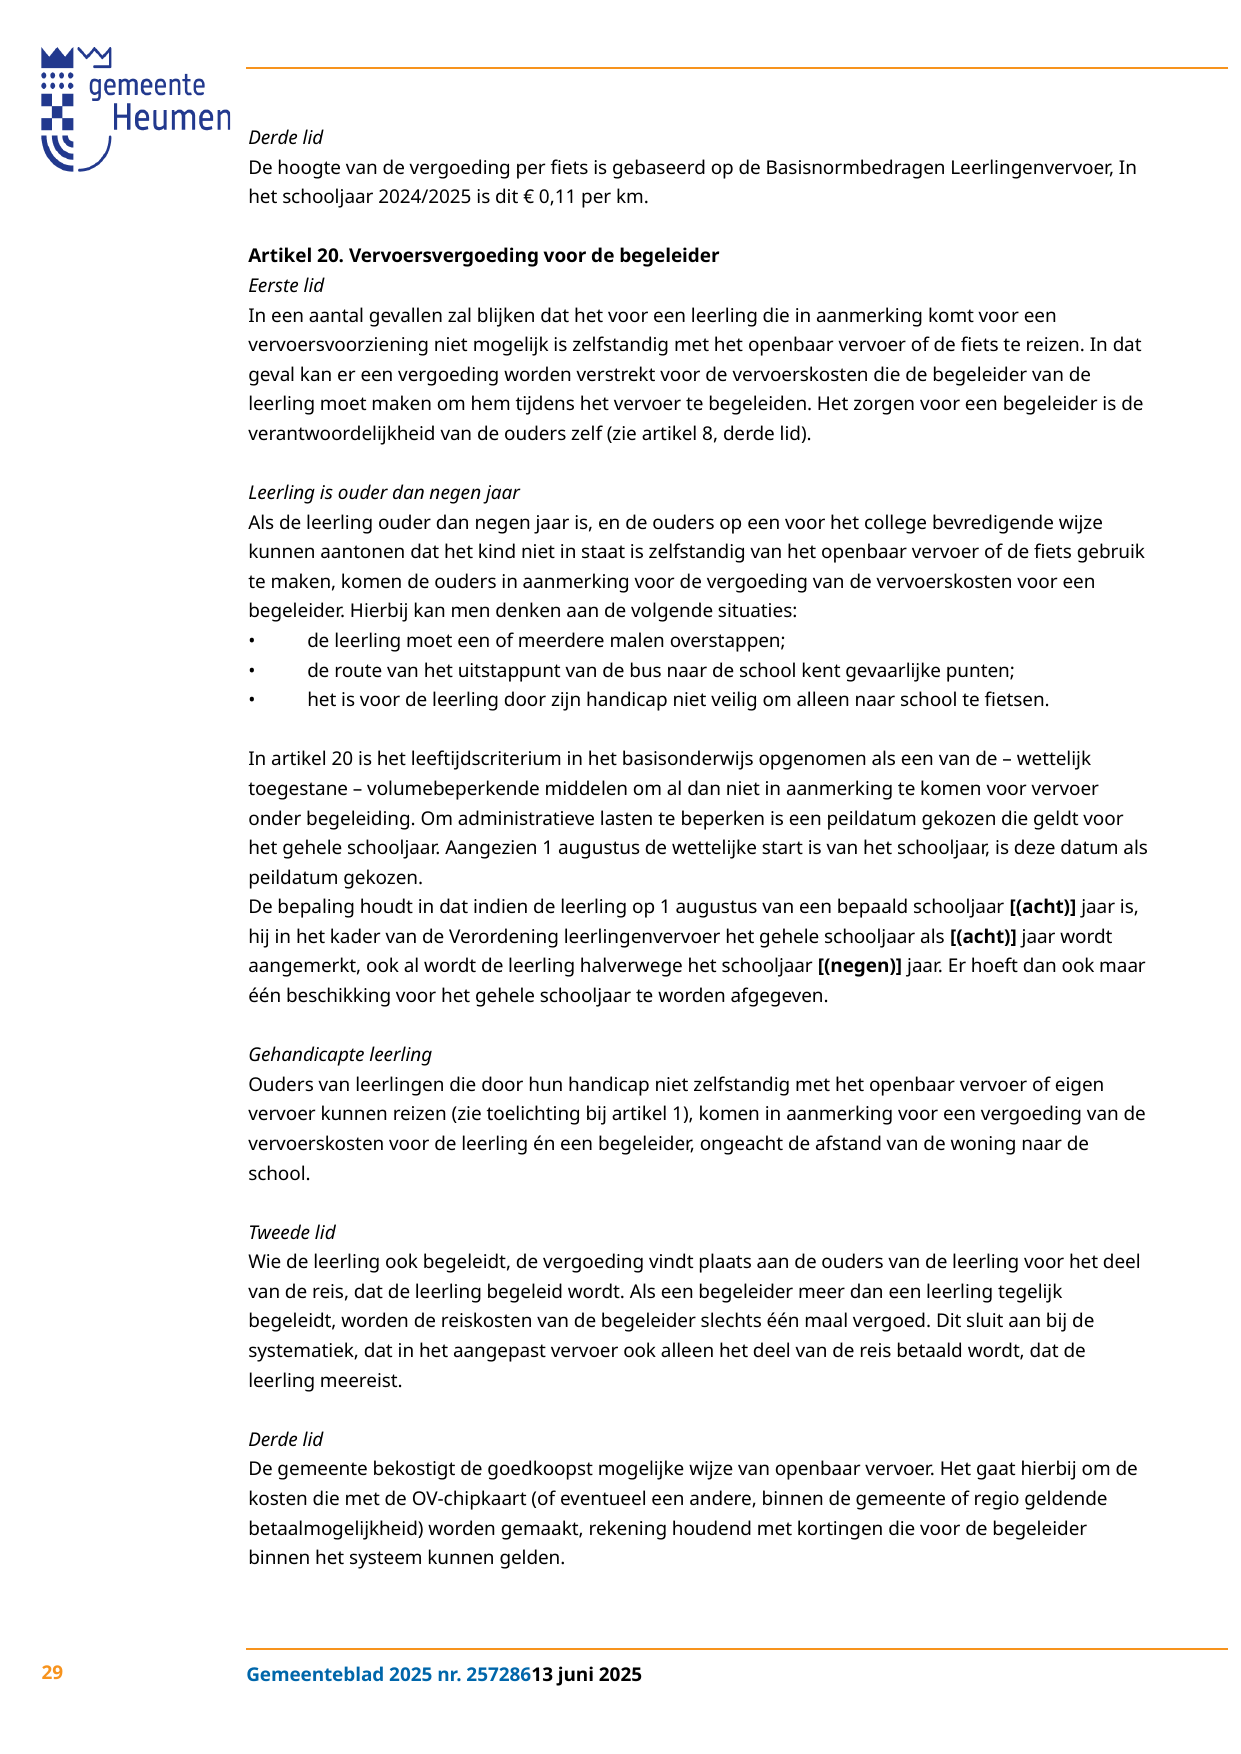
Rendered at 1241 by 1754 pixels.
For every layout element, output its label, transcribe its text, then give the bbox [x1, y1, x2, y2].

text Derde lid [248, 124, 1152, 150]
text Derde lid [248, 1426, 1152, 1452]
text Wie de leerling ook begeleidt, de vergoeding vindt plaats aan de ouders van de leerling voor het deel van de reis, dat de leerling begeleid wordt. Als een begeleider meer dan een leerling tegelijk begeleidt, worden de reiskosten van de begeleider slechts één maal vergoed. Dit sluit aan bij de systematiek, dat in het aangepast vervoer ook alleen het deel van de reis betaald wordt, dat de leerling meereist. [248, 1248, 1152, 1393]
text Artikel 20. Vervoersvergoeding voor de begeleider [248, 243, 1152, 268]
text Als de leerling ouder dan negen jaar is, en de ouders op een voor het college bevredigende wijze kunnen aantonen dat het kind niet in staat is zelfstandig van het openbaar vervoer of de fiets gebruik te maken, komen de ouders in aanmerking voor de vergoeding van de vervoerskosten voor een begeleider. Hierbij kan men denken aan de volgende situaties: [248, 509, 1152, 623]
text In een aantal gevallen zal blijken dat het voor een leerling die in aanmerking komt voor een vervoersvoorziening niet mogelijk is zelfstandig met het openbaar vervoer of de fiets te reizen. In dat geval kan er een vergoeding worden verstrekt voor de vervoerskosten die de begeleider van de leerling moet maken om hem tijdens het vervoer te begeleiden. Het zorgen voor een begeleider is de verantwoordelijkheid van de ouders zelf (zie artikel 8, derde lid). [248, 302, 1152, 446]
text In artikel 20 is het leeftijdscriterium in het basisonderwijs opgenomen als een van de – wettelijk toegestane – volumebeperkende middelen om al dan niet in aanmerking te komen voor vervoer onder begeleiding. Om administratieve lasten te beperken is een peildatum gekozen die geldt voor het gehele schooljaar. Aangezien 1 augustus de wettelijke start is van het schooljaar, is deze datum als peildatum gekozen. [248, 746, 1152, 890]
text Leerling is ouder dan negen jaar [248, 479, 1152, 505]
text De bepaling houdt in dat indien de leerling op 1 augustus van een bepaald schooljaar [(acht)] jaar is, hij in het kader van de Verordening leerlingenvervoer het gehele schooljaar als [(acht)] jaar wordt aangemerkt, ook al wordt de leerling halverwege het schooljaar [(negen)] jaar. Er hoeft dan ook maar één beschikking voor het gehele schooljaar te worden afgegeven. [248, 893, 1152, 1008]
text Ouders van leerlingen die door hun handicap niet zelfstandig met het openbaar vervoer of eigen vervoer kunnen reizen (zie toelichting bij artikel 1), komen in aanmerking voor een vergoeding van de vervoerskosten voor de leerling én een begeleider, ongeacht de afstand van de woning naar de school. [248, 1071, 1152, 1186]
list het is voor de leerling door zijn handicap niet veilig om alleen naar school te fietsen. [248, 686, 1152, 712]
text De gemeente bekostigt de goedkoopst mogelijke wijze van openbaar vervoer. Het gaat hierbij om de kosten die met de OV-chipkaart (of eventueel een andere, binnen de gemeente of regio geldende betaalmogelijkheid) worden gemaakt, rekening houdend met kortingen die voor de begeleider binnen het systeem kunnen gelden. [248, 1456, 1152, 1570]
text Tweede lid [248, 1219, 1152, 1245]
text Gehandicapte leerling [248, 1041, 1152, 1067]
text De hoogte van de vergoeding per fiets is gebaseerd op de Basisnormbedragen Leerlingenvervoer, In het schooljaar 2024/2025 is dit € 0,11 per km. [248, 154, 1152, 209]
list de route van het uitstappunt van de bus naar de school kent gevaarlijke punten; [248, 657, 1152, 683]
text Eerste lid [248, 272, 1152, 298]
list de leerling moet een of meerdere malen overstappen; [248, 627, 1152, 653]
picture [41, 47, 231, 172]
